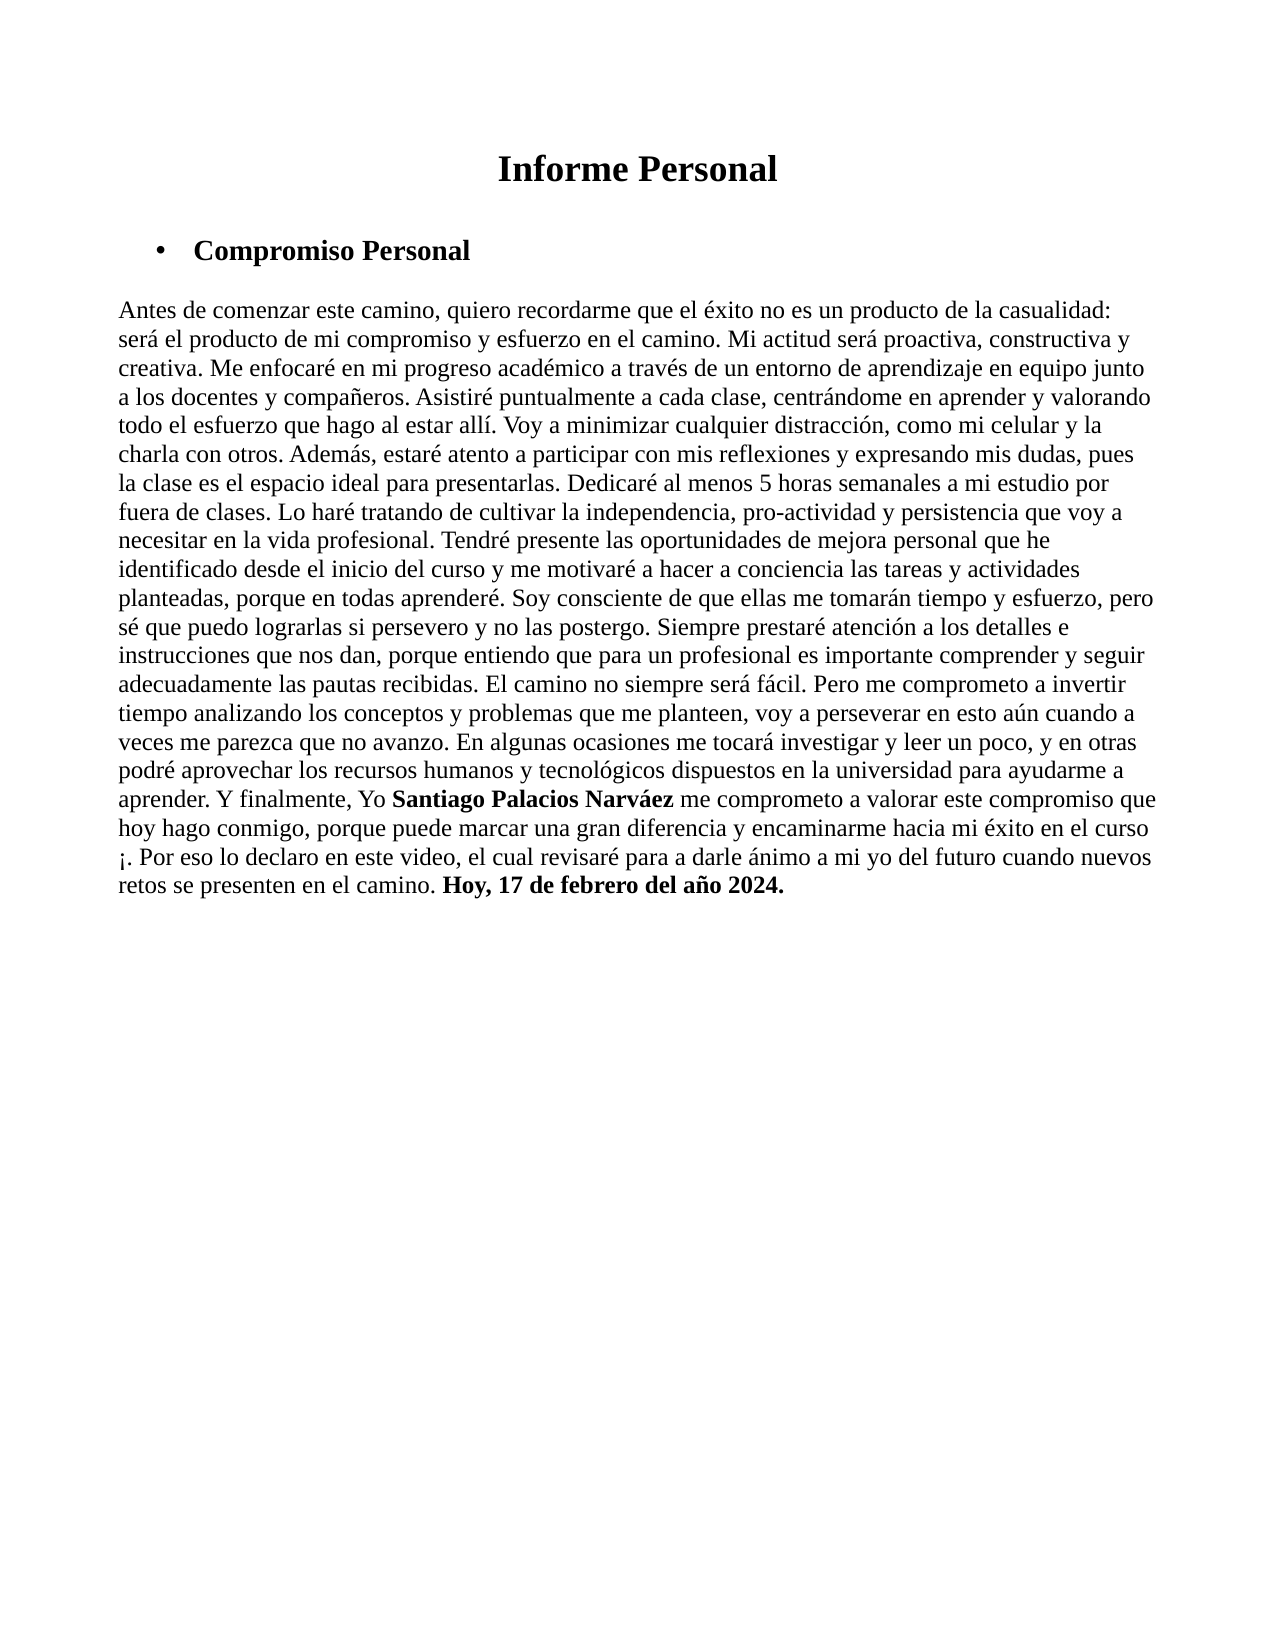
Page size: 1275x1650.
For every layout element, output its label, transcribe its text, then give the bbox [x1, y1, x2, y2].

text Informe Personal [118, 147, 1157, 190]
text Antes de comenzar este camino, quiero recordarme que el éxito no es un producto de la casualidad: será el producto de mi compromiso y esfuerzo en el camino. Mi actitud será proactiva, constructiva y creativa. Me enfocaré en mi progreso académico a través de un entorno de aprendizaje en equipo junto a los docentes y compañeros. Asistiré puntualmente a cada clase, centrándome en aprender y valorando todo el esfuerzo que hago al estar allí. Voy a minimizar cualquier distracción, como mi celular y la charla con otros. Además, estaré atento a participar con mis reflexiones y expresando mis dudas, pues la clase es el espacio ideal para presentarlas. Dedicaré al menos 5 horas semanales a mi estudio por fuera de clases. Lo haré tratando de cultivar la independencia, pro-actividad y persistencia que voy a necesitar en la vida profesional. Tendré presente las oportunidades de mejora personal que he identificado desde el inicio del curso y me motivaré a hacer a conciencia las tareas y actividades planteadas, porque en todas aprenderé. Soy consciente de que ellas me tomarán tiempo y esfuerzo, pero sé que puedo lograrlas si persevero y no las postergo. Siempre prestaré atención a los detalles e instrucciones que nos dan, porque entiendo que para un profesional es importante comprender y seguir adecuadamente las pautas recibidas. El camino no siempre será fácil. Pero me comprometo a invertir tiempo analizando los conceptos y problemas que me planteen, voy a perseverar en esto aún cuando a veces me parezca que no avanzo. En algunas ocasiones me tocará investigar y leer un poco, y en otras podré aprovechar los recursos humanos y tecnológicos dispuestos en la universidad para ayudarme a aprender. Y finalmente, Yo Santiago Palacios Narváez me comprometo a valorar este compromiso que hoy hago conmigo, porque puede marcar una gran diferencia y encaminarme hacia mi éxito en el curso ¡. Por eso lo declaro en este video, el cual revisaré para a darle ánimo a mi yo del futuro cuando nuevos retos se presenten en el camino. Hoy, 17 de febrero del año 2024. [118, 296, 1157, 899]
list Compromiso Personal [156, 233, 1157, 267]
